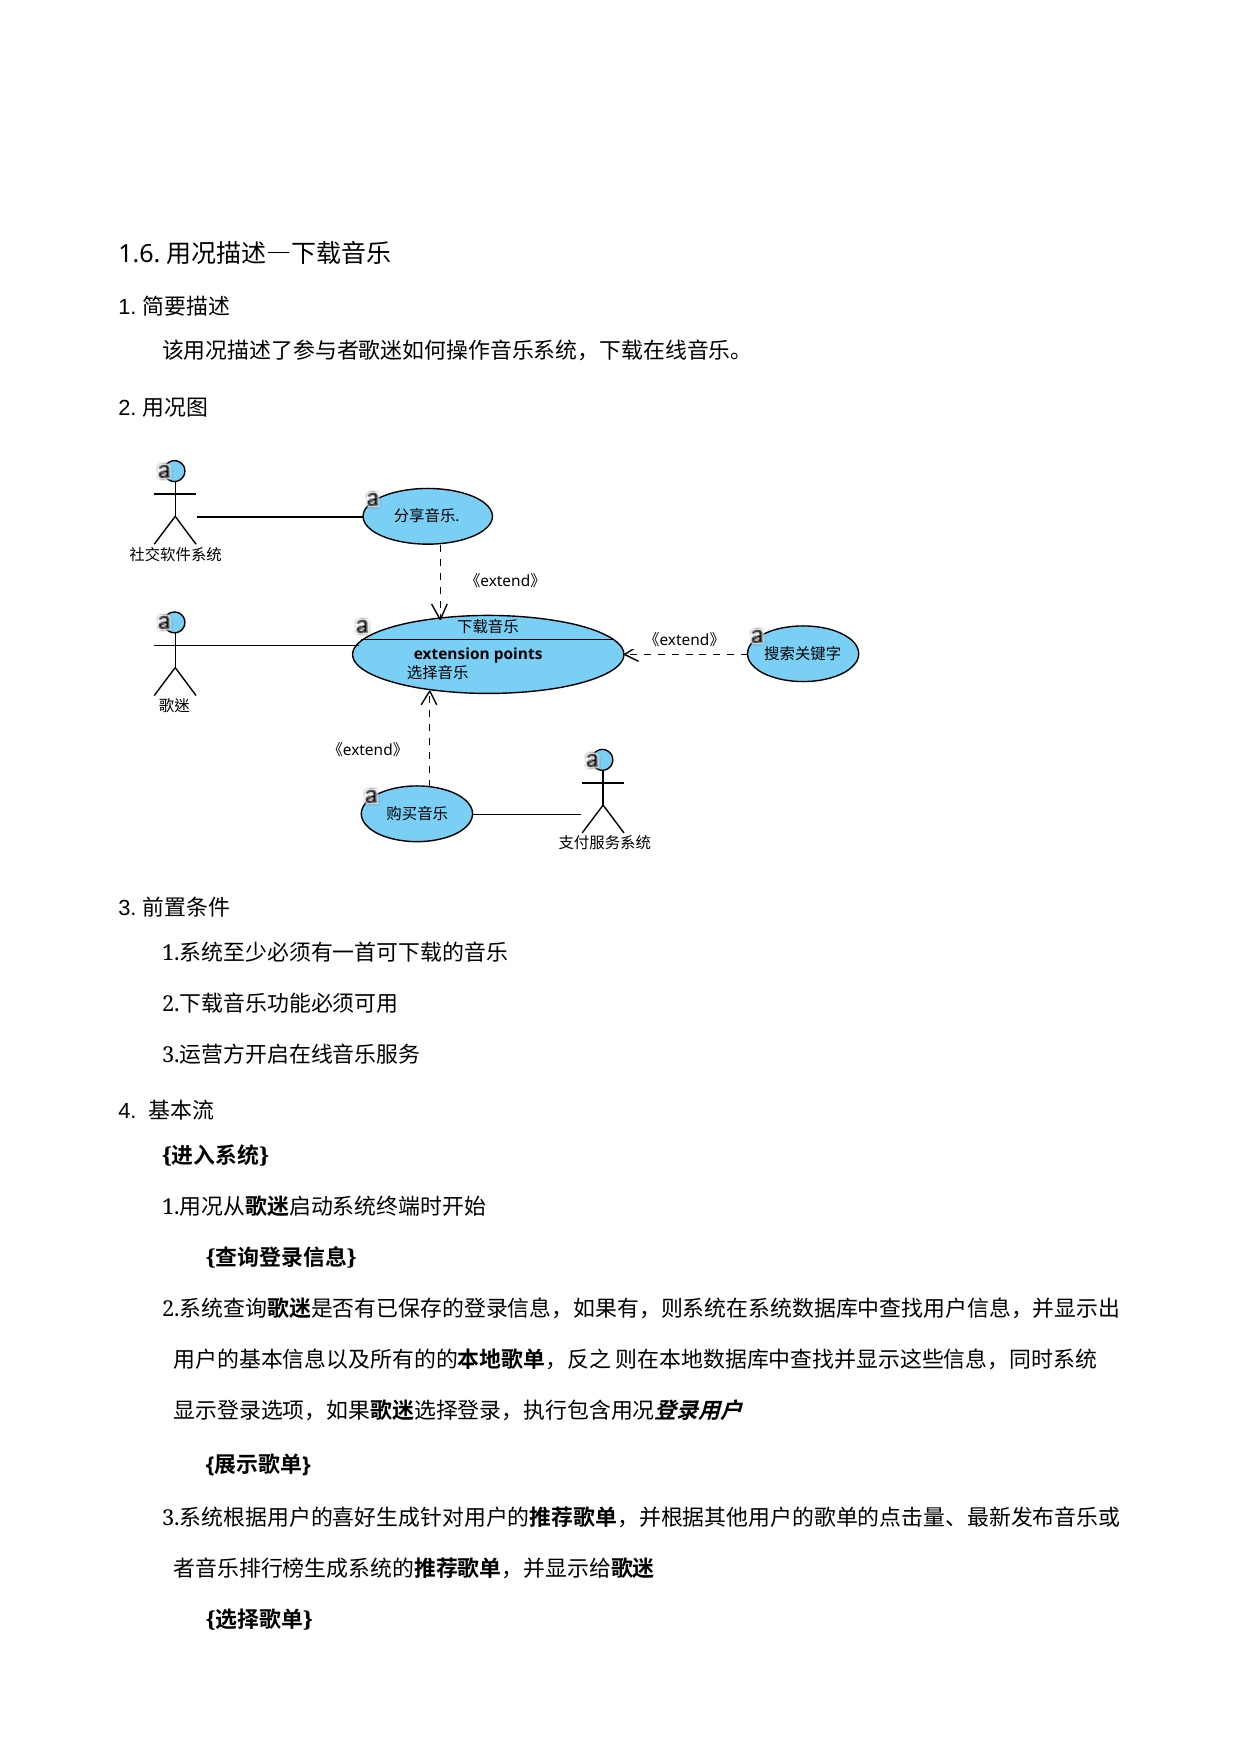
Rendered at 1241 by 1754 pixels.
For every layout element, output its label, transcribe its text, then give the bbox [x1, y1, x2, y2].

subtitle 简要描述 [118, 289, 1122, 321]
text 1.用况从歌迷启动系统终端时开始 [118, 1189, 1122, 1220]
subtitle 用况图 [118, 389, 1122, 421]
text 2.下载音乐功能必须可用 [118, 986, 1122, 1018]
text 3.系统根据用户的喜好生成针对用户的推荐歌单，并根据其他用户的歌单的点击量、最新发布音乐或 [118, 1499, 1122, 1531]
text {展示歌单} [118, 1444, 1122, 1479]
text 用户的基本信息以及所有的的本地歌单，反之 则在本地数据库中查找并显示这些信息，同时系统 [118, 1342, 1122, 1373]
text 显示登录选项，如果歌迷选择登录，执行包含用况登录用户 [118, 1393, 1122, 1424]
subtitle 基本流 [118, 1093, 1122, 1125]
subtitle 用况描述—下载音乐 [118, 234, 1122, 270]
text 者音乐排行榜生成系统的推荐歌单，并显示给歌迷 [118, 1551, 1122, 1582]
subtitle 前置条件 [118, 890, 1122, 922]
text {查询登录信息} [118, 1240, 1122, 1271]
text {进入系统} [118, 1138, 1122, 1169]
text 2.系统查询歌迷是否有已保存的登录信息，如果有，则系统在系统数据库中查找用户信息，并显示出 [118, 1291, 1122, 1322]
text 3.运营方开启在线音乐服务 [118, 1037, 1122, 1069]
text {选择歌单} [118, 1602, 1122, 1633]
text 该用况描述了参与者歌迷如何操作音乐系统，下载在线音乐。 [118, 333, 1122, 365]
text 1.系统至少必须有一首可下载的音乐 [118, 935, 1122, 967]
